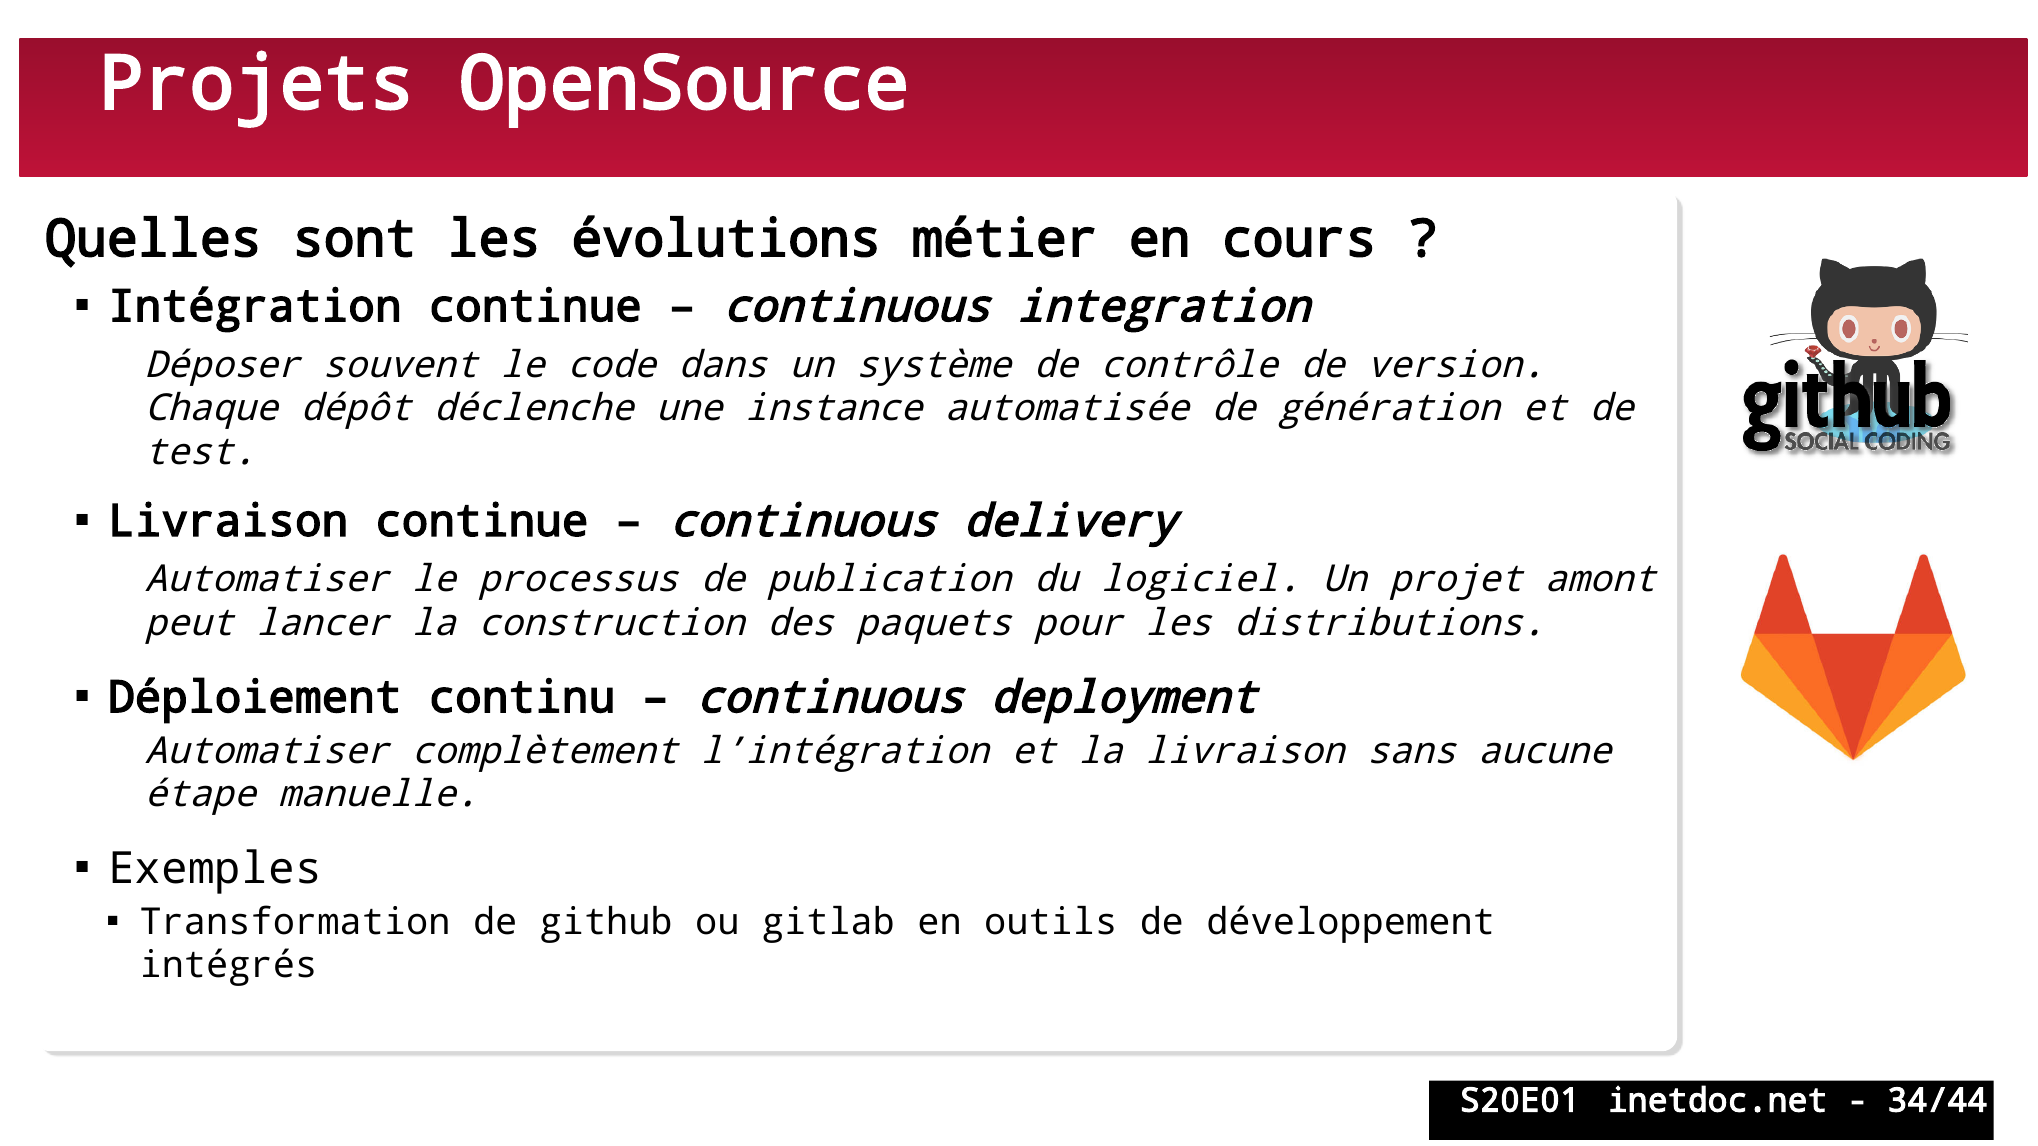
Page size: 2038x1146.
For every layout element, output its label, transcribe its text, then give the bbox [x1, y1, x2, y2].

text_box Projets OpenSource [19, 38, 2028, 177]
picture [1736, 543, 1973, 769]
text_box S20E01 inetdoc.net - <numéro>/44 [1429, 1080, 1994, 1140]
text_box Quelles sont les évolutions métier en cours ? Intégration continue – continuous integration Déposer souvent le code dans un système de contrôle de version. Chaque dépôt déclenche une instance automatisée de génération et de test. Livraison continue – continuous delivery Automatiser le processus de publication du logiciel. Un projet amont peut lancer la construction des paquets pour les distributions. Déploiement continu – continuous deployment Automatiser complètement l’intégration et la livraison sans aucune étape manuelle. Exemples Transformation de github ou gitlab en outils de développement intégrés [35, 188, 1678, 1052]
picture [1736, 224, 1968, 461]
